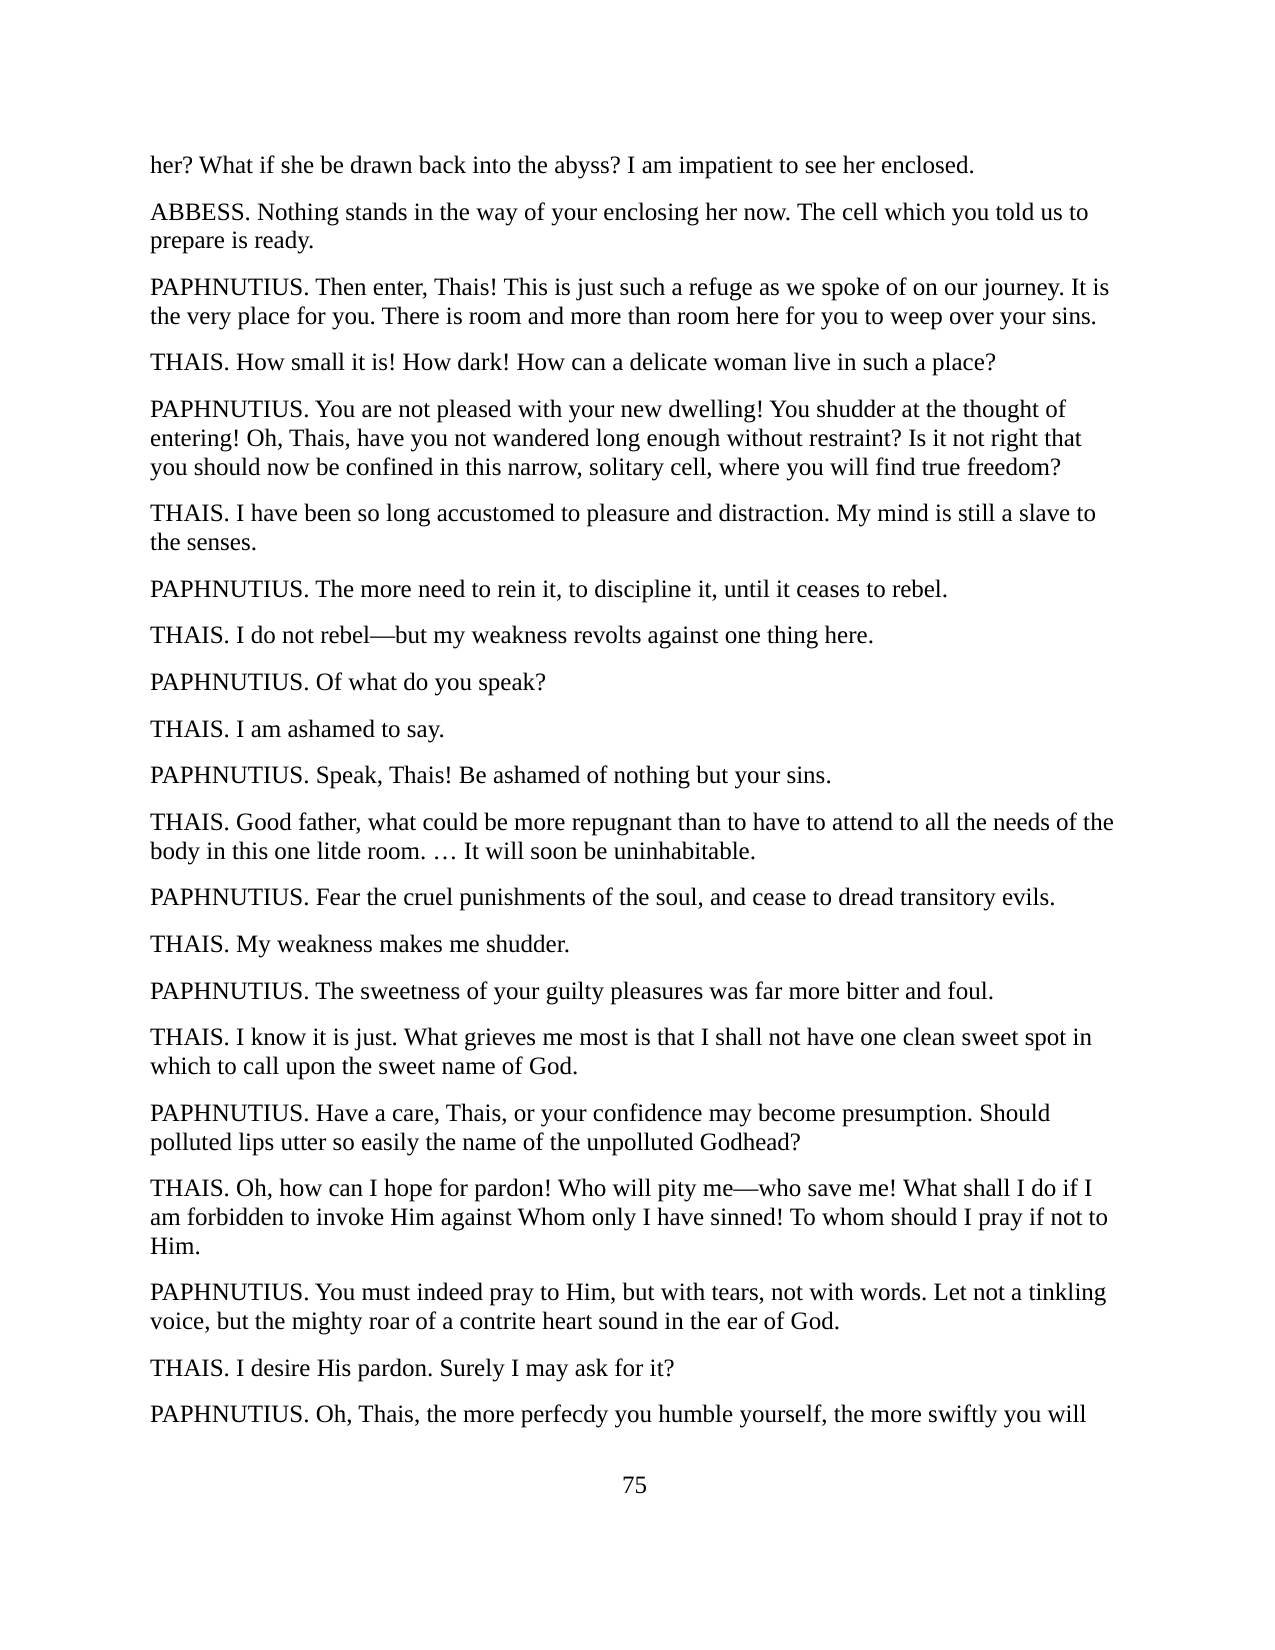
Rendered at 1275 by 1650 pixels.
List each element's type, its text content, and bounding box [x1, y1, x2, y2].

text PAPHNUTIUS. Oh, Thais, the more perfecdy you humble yourself, the more swiftly you will [150, 1399, 1125, 1428]
text PAPHNUTIUS. Then enter, Thais! This is just such a refuge as we spoke of on our journey. It is the very place for you. There is room and more than room here for you to weep over your sins. [150, 272, 1125, 329]
text THAIS. Good father, what could be more repugnant than to have to attend to all the needs of the body in this one litde room. … It will soon be uninhabitable. [150, 807, 1125, 864]
text THAIS. I do not rebel—but my weakness revolts against one thing here. [150, 620, 1125, 649]
text PAPHNUTIUS. The more need to rein it, to discipline it, until it ceases to rebel. [150, 574, 1125, 602]
text PAPHNUTIUS. Fear the cruel punishments of the soul, and cease to dread transitory evils. [150, 882, 1125, 911]
text PAPHNUTIUS. The sweetness of your guilty pleasures was far more bitter and foul. [150, 976, 1125, 1004]
text THAIS. I know it is just. What grieves me most is that I shall not have one clean sweet spot in which to call upon the sweet name of God. [150, 1022, 1125, 1080]
text ABBESS. Nothing stands in the way of your enclosing her now. The cell which you told us to prepare is ready. [150, 197, 1125, 254]
text THAIS. Oh, how can I hope for pardon! Who will pity me—who save me! What shall I do if I am forbidden to invoke Him against Whom only I have sinned! To whom should I pray if not to Him. [150, 1173, 1125, 1259]
text THAIS. I am ashamed to say. [150, 714, 1125, 742]
text THAIS. I desire His pardon. Surely I may ask for it? [150, 1353, 1125, 1382]
text THAIS. My weakness makes me shudder. [150, 929, 1125, 958]
text THAIS. I have been so long accustomed to pleasure and distraction. My mind is still a slave to the senses. [150, 498, 1125, 556]
text PAPHNUTIUS. Have a care, Thais, or your confidence may become presumption. Should polluted lips utter so easily the name of the unpolluted Godhead? [150, 1098, 1125, 1155]
text PAPHNUTIUS. Speak, Thais! Be ashamed of nothing but your sins. [150, 760, 1125, 789]
text THAIS. How small it is! How dark! How can a delicate woman live in such a place? [150, 347, 1125, 376]
text PAPHNUTIUS. You are not pleased with your new dwelling! You shudder at the thought of entering! Oh, Thais, have you not wandered long enough without restraint? Is it not right that you should now be confined in this narrow, solitary cell, where you will find true freedom? [150, 394, 1125, 480]
text her? What if she be drawn back into the abyss? I am impatient to see her enclosed. [150, 150, 1125, 179]
text PAPHNUTIUS. You must indeed pray to Him, but with tears, not with words. Let not a tinkling voice, but the mighty roar of a contrite heart sound in the ear of God. [150, 1277, 1125, 1335]
text PAPHNUTIUS. Of what do you speak? [150, 667, 1125, 696]
